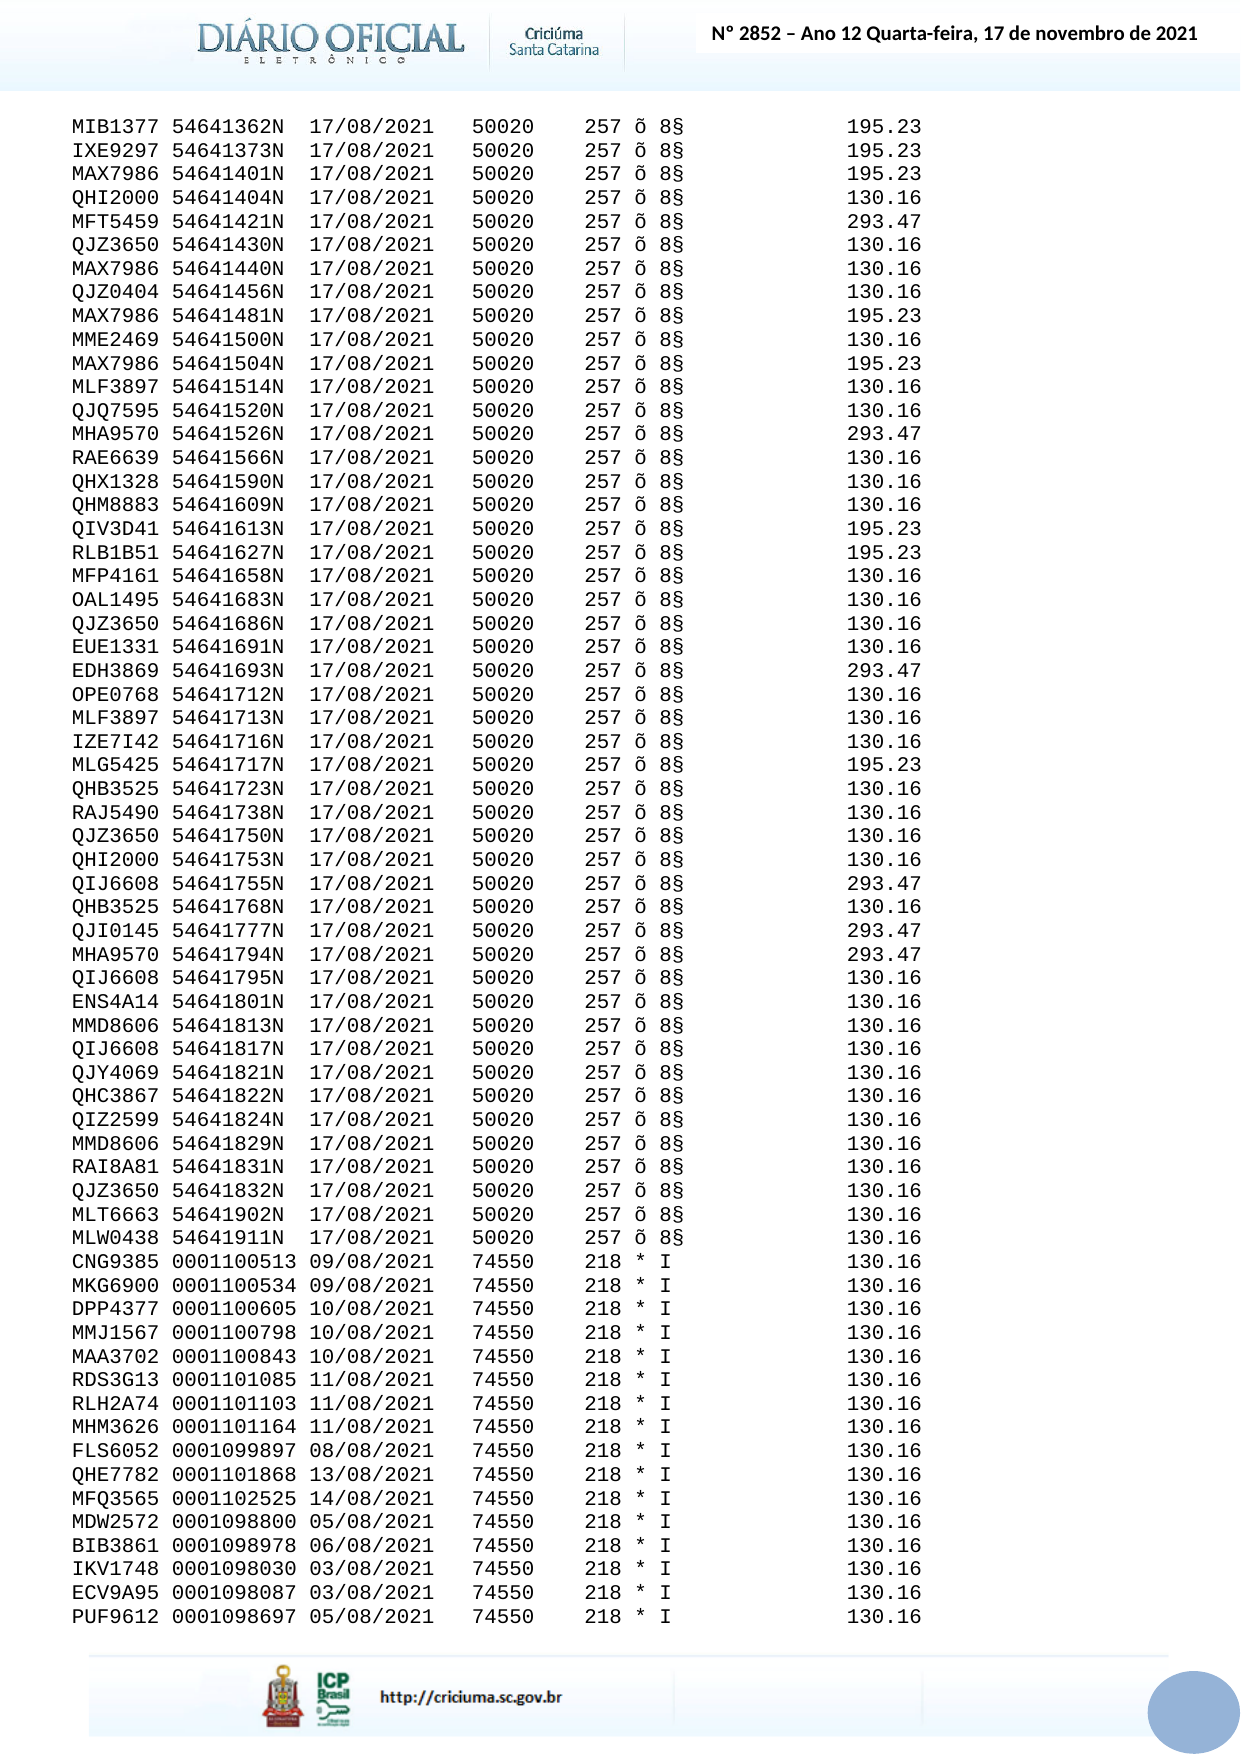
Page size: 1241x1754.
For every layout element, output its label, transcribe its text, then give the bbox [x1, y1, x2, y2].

text RDS3G13 0001101085 11/08/2021 74550 218 * I 130.16 [59, 1369, 1181, 1393]
text QHX1328 54641590N 17/08/2021 50020 257 õ 8§ 130.16 [59, 471, 1181, 494]
text ENS4A14 54641801N 17/08/2021 50020 257 õ 8§ 130.16 [59, 991, 1181, 1014]
text MAX7986 54641504N 17/08/2021 50020 257 õ 8§ 195.23 [59, 352, 1181, 376]
text QJY4069 54641821N 17/08/2021 50020 257 õ 8§ 130.16 [59, 1062, 1181, 1086]
text QHM8883 54641609N 17/08/2021 50020 257 õ 8§ 130.16 [59, 494, 1181, 518]
text QJZ3650 54641832N 17/08/2021 50020 257 õ 8§ 130.16 [59, 1180, 1181, 1204]
text QIZ2599 54641824N 17/08/2021 50020 257 õ 8§ 130.16 [59, 1109, 1181, 1133]
text MKG6900 0001100534 09/08/2021 74550 218 * I 130.16 [59, 1275, 1181, 1298]
text MAA3702 0001100843 10/08/2021 74550 218 * I 130.16 [59, 1346, 1181, 1369]
text MLW0438 54641911N 17/08/2021 50020 257 õ 8§ 130.16 [59, 1227, 1181, 1251]
text MLF3897 54641713N 17/08/2021 50020 257 õ 8§ 130.16 [59, 707, 1181, 731]
text RLB1B51 54641627N 17/08/2021 50020 257 õ 8§ 195.23 [59, 542, 1181, 565]
text CNG9385 0001100513 09/08/2021 74550 218 * I 130.16 [59, 1251, 1181, 1275]
text QJQ7595 54641520N 17/08/2021 50020 257 õ 8§ 130.16 [59, 400, 1181, 423]
text EDH3869 54641693N 17/08/2021 50020 257 õ 8§ 293.47 [59, 660, 1181, 683]
text QHB3525 54641768N 17/08/2021 50020 257 õ 8§ 130.16 [59, 896, 1181, 920]
text MLT6663 54641902N 17/08/2021 50020 257 õ 8§ 130.16 [59, 1204, 1181, 1227]
text MAX7986 54641481N 17/08/2021 50020 257 õ 8§ 195.23 [59, 305, 1181, 329]
text RAI8A81 54641831N 17/08/2021 50020 257 õ 8§ 130.16 [59, 1156, 1181, 1180]
text QJZ3650 54641686N 17/08/2021 50020 257 õ 8§ 130.16 [59, 613, 1181, 636]
text QJZ3650 54641750N 17/08/2021 50020 257 õ 8§ 130.16 [59, 825, 1181, 849]
text PUF9612 0001098697 05/08/2021 74550 218 * I 130.16 [59, 1606, 1181, 1629]
text MDW2572 0001098800 05/08/2021 74550 218 * I 130.16 [59, 1511, 1181, 1535]
text QIJ6608 54641817N 17/08/2021 50020 257 õ 8§ 130.16 [59, 1038, 1181, 1062]
text QHB3525 54641723N 17/08/2021 50020 257 õ 8§ 130.16 [59, 778, 1181, 802]
text MFQ3565 0001102525 14/08/2021 74550 218 * I 130.16 [59, 1487, 1181, 1511]
text OPE0768 54641712N 17/08/2021 50020 257 õ 8§ 130.16 [59, 683, 1181, 707]
text IXE9297 54641373N 17/08/2021 50020 257 õ 8§ 195.23 [59, 140, 1181, 163]
text BIB3861 0001098978 06/08/2021 74550 218 * I 130.16 [59, 1535, 1181, 1558]
text MLF3897 54641514N 17/08/2021 50020 257 õ 8§ 130.16 [59, 376, 1181, 400]
text QIV3D41 54641613N 17/08/2021 50020 257 õ 8§ 195.23 [59, 518, 1181, 542]
text QJZ0404 54641456N 17/08/2021 50020 257 õ 8§ 130.16 [59, 282, 1181, 305]
text MHA9570 54641794N 17/08/2021 50020 257 õ 8§ 293.47 [59, 944, 1181, 967]
text IZE7I42 54641716N 17/08/2021 50020 257 õ 8§ 130.16 [59, 731, 1181, 754]
text MMD8606 54641813N 17/08/2021 50020 257 õ 8§ 130.16 [59, 1014, 1181, 1038]
text MFP4161 54641658N 17/08/2021 50020 257 õ 8§ 130.16 [59, 565, 1181, 589]
text QHE7782 0001101868 13/08/2021 74550 218 * I 130.16 [59, 1464, 1181, 1487]
text IKV1748 0001098030 03/08/2021 74550 218 * I 130.16 [59, 1558, 1181, 1582]
text MHA9570 54641526N 17/08/2021 50020 257 õ 8§ 293.47 [59, 423, 1181, 447]
text MFT5459 54641421N 17/08/2021 50020 257 õ 8§ 293.47 [59, 211, 1181, 234]
text MLG5425 54641717N 17/08/2021 50020 257 õ 8§ 195.23 [59, 754, 1181, 778]
text MMJ1567 0001100798 10/08/2021 74550 218 * I 130.16 [59, 1322, 1181, 1346]
text RAE6639 54641566N 17/08/2021 50020 257 õ 8§ 130.16 [59, 447, 1181, 471]
text QJI0145 54641777N 17/08/2021 50020 257 õ 8§ 293.47 [59, 920, 1181, 944]
text DPP4377 0001100605 10/08/2021 74550 218 * I 130.16 [59, 1298, 1181, 1322]
text RLH2A74 0001101103 11/08/2021 74550 218 * I 130.16 [59, 1393, 1181, 1417]
text RAJ5490 54641738N 17/08/2021 50020 257 õ 8§ 130.16 [59, 802, 1181, 825]
text QHI2000 54641753N 17/08/2021 50020 257 õ 8§ 130.16 [59, 849, 1181, 873]
text EUE1331 54641691N 17/08/2021 50020 257 õ 8§ 130.16 [59, 636, 1181, 660]
text OAL1495 54641683N 17/08/2021 50020 257 õ 8§ 130.16 [59, 589, 1181, 613]
text MAX7986 54641440N 17/08/2021 50020 257 õ 8§ 130.16 [59, 258, 1181, 282]
text MME2469 54641500N 17/08/2021 50020 257 õ 8§ 130.16 [59, 329, 1181, 352]
text QJZ3650 54641430N 17/08/2021 50020 257 õ 8§ 130.16 [59, 234, 1181, 258]
text MAX7986 54641401N 17/08/2021 50020 257 õ 8§ 195.23 [59, 163, 1181, 187]
text QIJ6608 54641755N 17/08/2021 50020 257 õ 8§ 293.47 [59, 873, 1181, 896]
text QIJ6608 54641795N 17/08/2021 50020 257 õ 8§ 130.16 [59, 967, 1181, 991]
text MIB1377 54641362N 17/08/2021 50020 257 õ 8§ 195.23 [59, 116, 1181, 140]
text FLS6052 0001099897 08/08/2021 74550 218 * I 130.16 [59, 1440, 1181, 1464]
text ECV9A95 0001098087 03/08/2021 74550 218 * I 130.16 [59, 1582, 1181, 1606]
text MHM3626 0001101164 11/08/2021 74550 218 * I 130.16 [59, 1417, 1181, 1440]
text MMD8606 54641829N 17/08/2021 50020 257 õ 8§ 130.16 [59, 1133, 1181, 1156]
text QHC3867 54641822N 17/08/2021 50020 257 õ 8§ 130.16 [59, 1086, 1181, 1109]
text QHI2000 54641404N 17/08/2021 50020 257 õ 8§ 130.16 [59, 187, 1181, 211]
